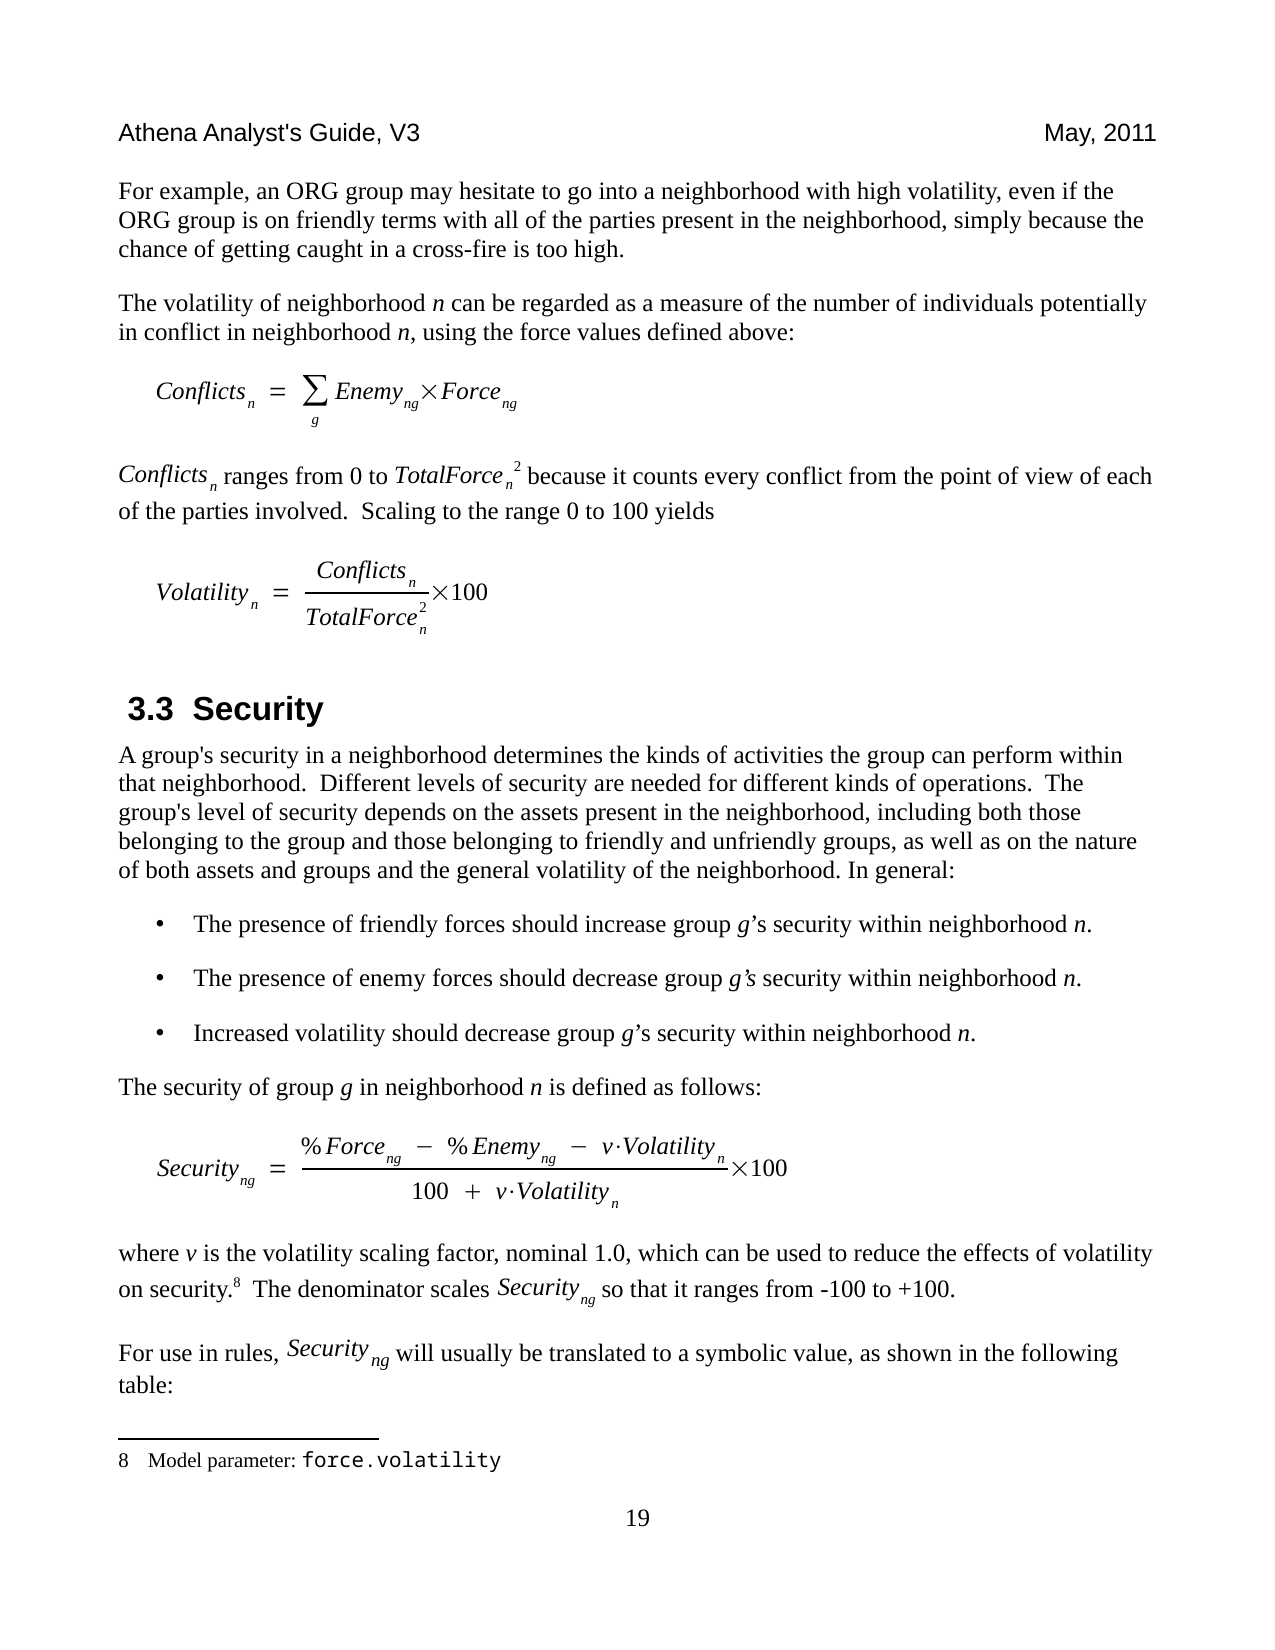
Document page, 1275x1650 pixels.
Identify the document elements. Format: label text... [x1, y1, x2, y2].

text The volatility of neighborhood n can be regarded as a measure of the number of individuals potentially in conflict in neighborhood n, using the force values defined above: [118, 288, 1157, 346]
text For example, an ORG group may hesitate to go into a neighborhood with high volatility, even if the ORG group is on friendly terms with all of the parties present in the neighborhood, simply because the chance of getting caught in a cross-fire is too high. [118, 176, 1157, 263]
text Model parameter: force.volatility [118, 1445, 1157, 1474]
list Increased volatility should decrease group g’s security within neighborhood n. [156, 1018, 1157, 1046]
text where v is the volatility scaling factor, nominal 1.0, which can be used to reduce the effects of volatility on security. The denominator scales so that it ranges from -100 to +100. [118, 1238, 1157, 1309]
text A group's security in a neighborhood determines the kinds of activities the group can perform within that neighborhood. Different levels of security are needed for different kinds of operations. The group's level of security depends on the assets present in the neighborhood, including both those belonging to the group and those belonging to friendly and unfriendly groups, as well as on the nature of both assets and groups and the general volatility of the neighborhood. In general: [118, 740, 1157, 883]
text For use in rules, will usually be translated to a symbolic value, as shown in the following table: [118, 1334, 1157, 1398]
list The presence of friendly forces should increase group g’s security within neighborhood n. [156, 909, 1157, 938]
text The security of group g in neighborhood n is defined as follows: [118, 1072, 1157, 1101]
text ranges from 0 to because it counts every conflict from the point of view of each of the parties involved. Scaling to the range 0 to 100 yields [118, 454, 1157, 525]
subtitle Security [118, 689, 1157, 727]
list The presence of enemy forces should decrease group g’s security within neighborhood n. [156, 963, 1157, 992]
